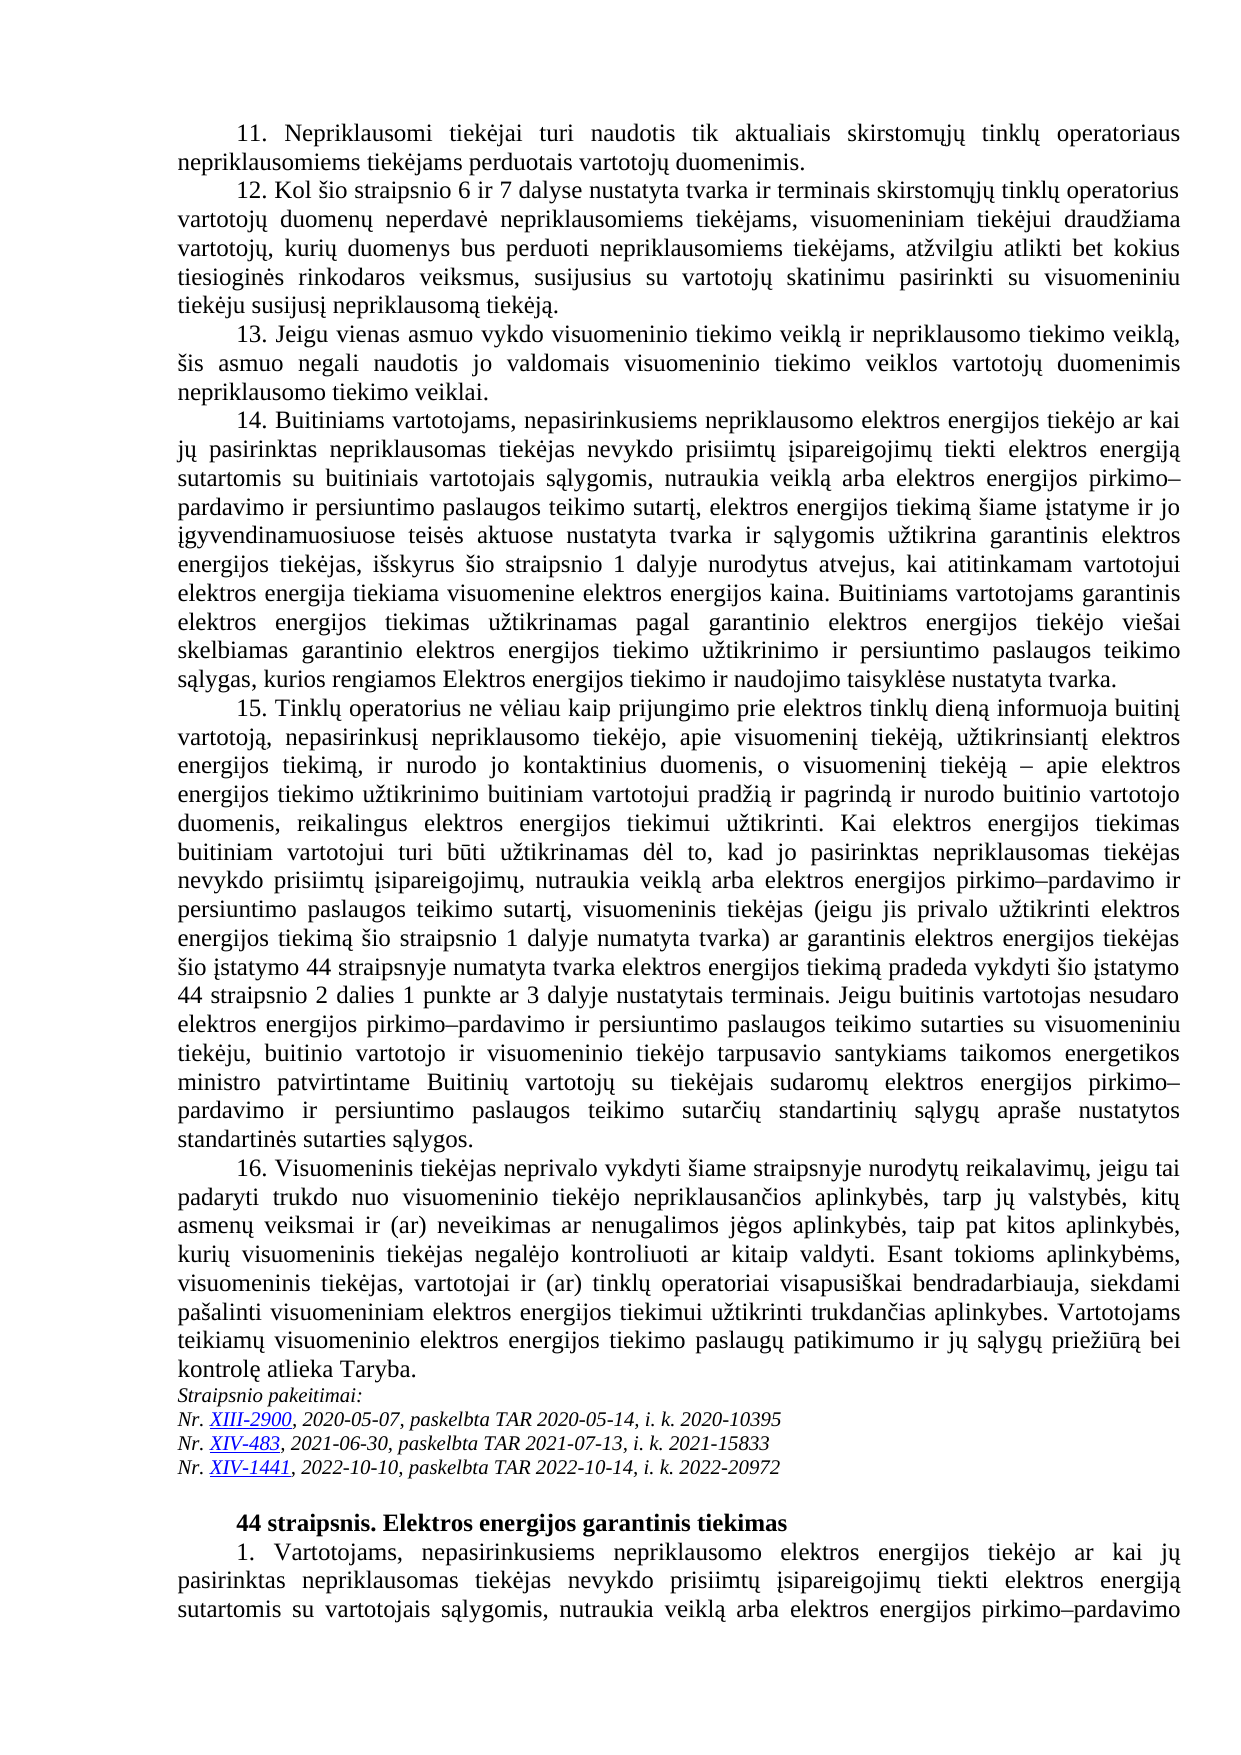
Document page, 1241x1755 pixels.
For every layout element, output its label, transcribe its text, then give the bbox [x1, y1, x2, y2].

text 11. Nepriklausomi tiekėjai turi naudotis tik aktualiais skirstomųjų tinklų operatoriaus nepriklausomiems tiekėjams perduotais vartotojų duomenimis. [177, 118, 1181, 176]
text 1. Vartotojams, nepasirinkusiems nepriklausomo elektros energijos tiekėjo ar kai jų pasirinktas nepriklausomas tiekėjas nevykdo prisiimtų įsipareigojimų tiekti elektros energiją sutartomis su vartotojais sąlygomis, nutraukia veiklą arba elektros energijos pirkimo–pardavimo [177, 1537, 1181, 1623]
text 12. Kol šio straipsnio 6 ir 7 dalyse nustatyta tvarka ir terminais skirstomųjų tinklų operatorius vartotojų duomenų neperdavė nepriklausomiems tiekėjams, visuomeniniam tiekėjui draudžiama vartotojų, kurių duomenys bus perduoti nepriklausomiems tiekėjams, atžvilgiu atlikti bet kokius tiesioginės rinkodaros veiksmus, susijusius su vartotojų skatinimu pasirinkti su visuomeniniu tiekėju susijusį nepriklausomą tiekėją. [177, 176, 1181, 319]
text Straipsnio pakeitimai: [177, 1383, 1181, 1407]
text Nr. XIV-483, 2021-06-30, paskelbta TAR 2021-07-13, i. k. 2021-15833 [177, 1431, 1181, 1455]
text Nr. XIV-1441, 2022-10-10, paskelbta TAR 2022-10-14, i. k. 2022-20972 [177, 1455, 1181, 1479]
text Nr. XIII-2900, 2020-05-07, paskelbta TAR 2020-05-14, i. k. 2020-10395 [177, 1407, 1181, 1431]
text 44 straipsnis. Elektros energijos garantinis tiekimas [177, 1508, 1181, 1537]
text 14. Buitiniams vartotojams, nepasirinkusiems nepriklausomo elektros energijos tiekėjo ar kai jų pasirinktas nepriklausomas tiekėjas nevykdo prisiimtų įsipareigojimų tiekti elektros energiją sutartomis su buitiniais vartotojais sąlygomis, nutraukia veiklą arba elektros energijos pirkimo–pardavimo ir persiuntimo paslaugos teikimo sutartį, elektros energijos tiekimą šiame įstatyme ir jo įgyvendinamuosiuose teisės aktuose nustatyta tvarka ir sąlygomis užtikrina garantinis elektros energijos tiekėjas, išskyrus šio straipsnio 1 dalyje nurodytus atvejus, kai atitinkamam vartotojui elektros energija tiekiama visuomenine elektros energijos kaina. Buitiniams vartotojams garantinis elektros energijos tiekimas užtikrinamas pagal garantinio elektros energijos tiekėjo viešai skelbiamas garantinio elektros energijos tiekimo užtikrinimo ir persiuntimo paslaugos teikimo sąlygas, kurios rengiamos Elektros energijos tiekimo ir naudojimo taisyklėse nustatyta tvarka. [177, 406, 1181, 693]
text 15. Tinklų operatorius ne vėliau kaip prijungimo prie elektros tinklų dieną informuoja buitinį vartotoją, nepasirinkusį nepriklausomo tiekėjo, apie visuomeninį tiekėją, užtikrinsiantį elektros energijos tiekimą, ir nurodo jo kontaktinius duomenis, o visuomeninį tiekėją – apie elektros energijos tiekimo užtikrinimo buitiniam vartotojui pradžią ir pagrindą ir nurodo buitinio vartotojo duomenis, reikalingus elektros energijos tiekimui užtikrinti. Kai elektros energijos tiekimas buitiniam vartotojui turi būti užtikrinamas dėl to, kad jo pasirinktas nepriklausomas tiekėjas nevykdo prisiimtų įsipareigojimų, nutraukia veiklą arba elektros energijos pirkimo–pardavimo ir persiuntimo paslaugos teikimo sutartį, visuomeninis tiekėjas (jeigu jis privalo užtikrinti elektros energijos tiekimą šio straipsnio 1 dalyje numatyta tvarka) ar garantinis elektros energijos tiekėjas šio įstatymo 44 straipsnyje numatyta tvarka elektros energijos tiekimą pradeda vykdyti šio įstatymo 44 straipsnio 2 dalies 1 punkte ar 3 dalyje nustatytais terminais. Jeigu buitinis vartotojas nesudaro elektros energijos pirkimo–pardavimo ir persiuntimo paslaugos teikimo sutarties su visuomeniniu tiekėju, buitinio vartotojo ir visuomeninio tiekėjo tarpusavio santykiams taikomos energetikos ministro patvirtintame Buitinių vartotojų su tiekėjais sudaromų elektros energijos pirkimo–pardavimo ir persiuntimo paslaugos teikimo sutarčių standartinių sąlygų apraše nustatytos standartinės sutarties sąlygos. [177, 693, 1181, 1153]
text 16. Visuomeninis tiekėjas neprivalo vykdyti šiame straipsnyje nurodytų reikalavimų, jeigu tai padaryti trukdo nuo visuomeninio tiekėjo nepriklausančios aplinkybės, tarp jų valstybės, kitų asmenų veiksmai ir (ar) neveikimas ar nenugalimos jėgos aplinkybės, taip pat kitos aplinkybės, kurių visuomeninis tiekėjas negalėjo kontroliuoti ar kitaip valdyti. Esant tokioms aplinkybėms, visuomeninis tiekėjas, vartotojai ir (ar) tinklų operatoriai visapusiškai bendradarbiauja, siekdami pašalinti visuomeniniam elektros energijos tiekimui užtikrinti trukdančias aplinkybes. Vartotojams teikiamų visuomeninio elektros energijos tiekimo paslaugų patikimumo ir jų sąlygų priežiūrą bei kontrolę atlieka Taryba. [177, 1153, 1181, 1383]
text 13. Jeigu vienas asmuo vykdo visuomeninio tiekimo veiklą ir nepriklausomo tiekimo veiklą, šis asmuo negali naudotis jo valdomais visuomeninio tiekimo veiklos vartotojų duomenimis nepriklausomo tiekimo veiklai. [177, 319, 1181, 406]
